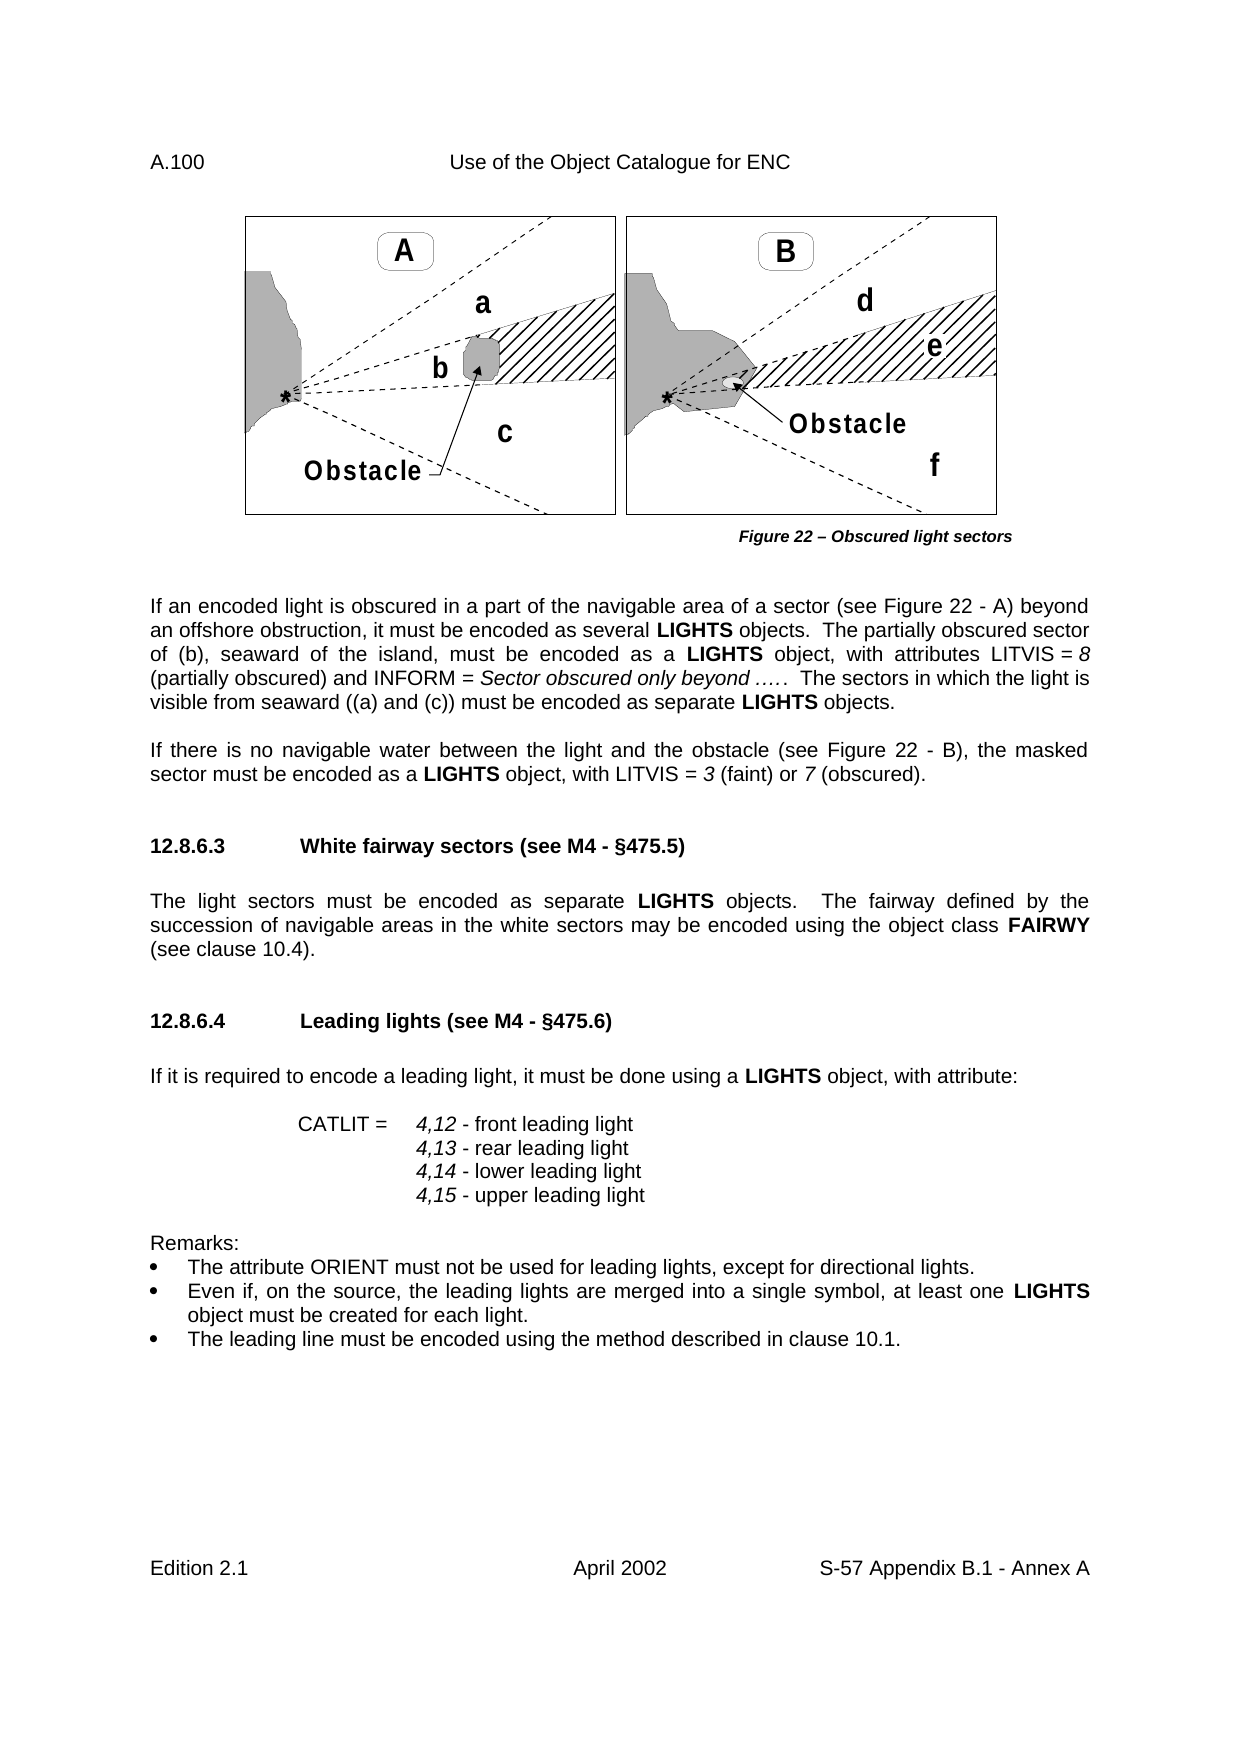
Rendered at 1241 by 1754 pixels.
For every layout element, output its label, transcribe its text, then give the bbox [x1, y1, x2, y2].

subtitle 12.8.6.3 White fairway sectors (see M4 - §475.5) [150, 834, 1090, 858]
text If it is required to encode a leading light, it must be done using a LIGHTS object, with attribute: [150, 1063, 1090, 1087]
text Remarks: [150, 1231, 1090, 1255]
text Figure 22 – Obscured light sectors [225, 527, 1014, 546]
text If an encoded light is obscured in a part of the navigable area of a sector (see Figure 22 - A) beyond an offshore obstruction, it must be encoded as several LIGHTS objects. The partially obscured sector of (b), seaward of the island, must be encoded as a LIGHTS object, with attributes LITVIS = 8 (partially obscured) and INFORM = Sector obscured only beyond .…. The sectors in which the light is visible from seaward ((a) and (c)) must be encoded as separate LIGHTS objects. [150, 594, 1090, 713]
list The leading line must be encoded using the method described in clause 10.1. [150, 1327, 1090, 1351]
subtitle 12.8.6.4 Leading lights (see M4 - §475.6) [150, 1009, 1090, 1033]
text 4,14 - lower leading light [150, 1159, 1090, 1183]
text 4,15 - upper leading light [150, 1183, 1090, 1207]
text 4,13 - rear leading light [150, 1135, 1090, 1159]
list The attribute ORIENT must not be used for leading lights, except for directional lights. [150, 1255, 1090, 1279]
text If there is no navigable water between the light and the obstacle (see Figure 22 - B), the masked sector must be encoded as a LIGHTS object, with LITVIS = 3 (faint) or 7 (obscured). [150, 737, 1090, 785]
text The light sectors must be encoded as separate LIGHTS objects. The fairway defined by the succession of navigable areas in the white sectors may be encoded using the object class FAIRWY (see clause 10.4). [150, 888, 1090, 960]
list Even if, on the source, the leading lights are merged into a single symbol, at least one LIGHTS object must be created for each light. [150, 1279, 1090, 1327]
text CATLIT = 4,12 - front leading light [150, 1111, 1090, 1135]
